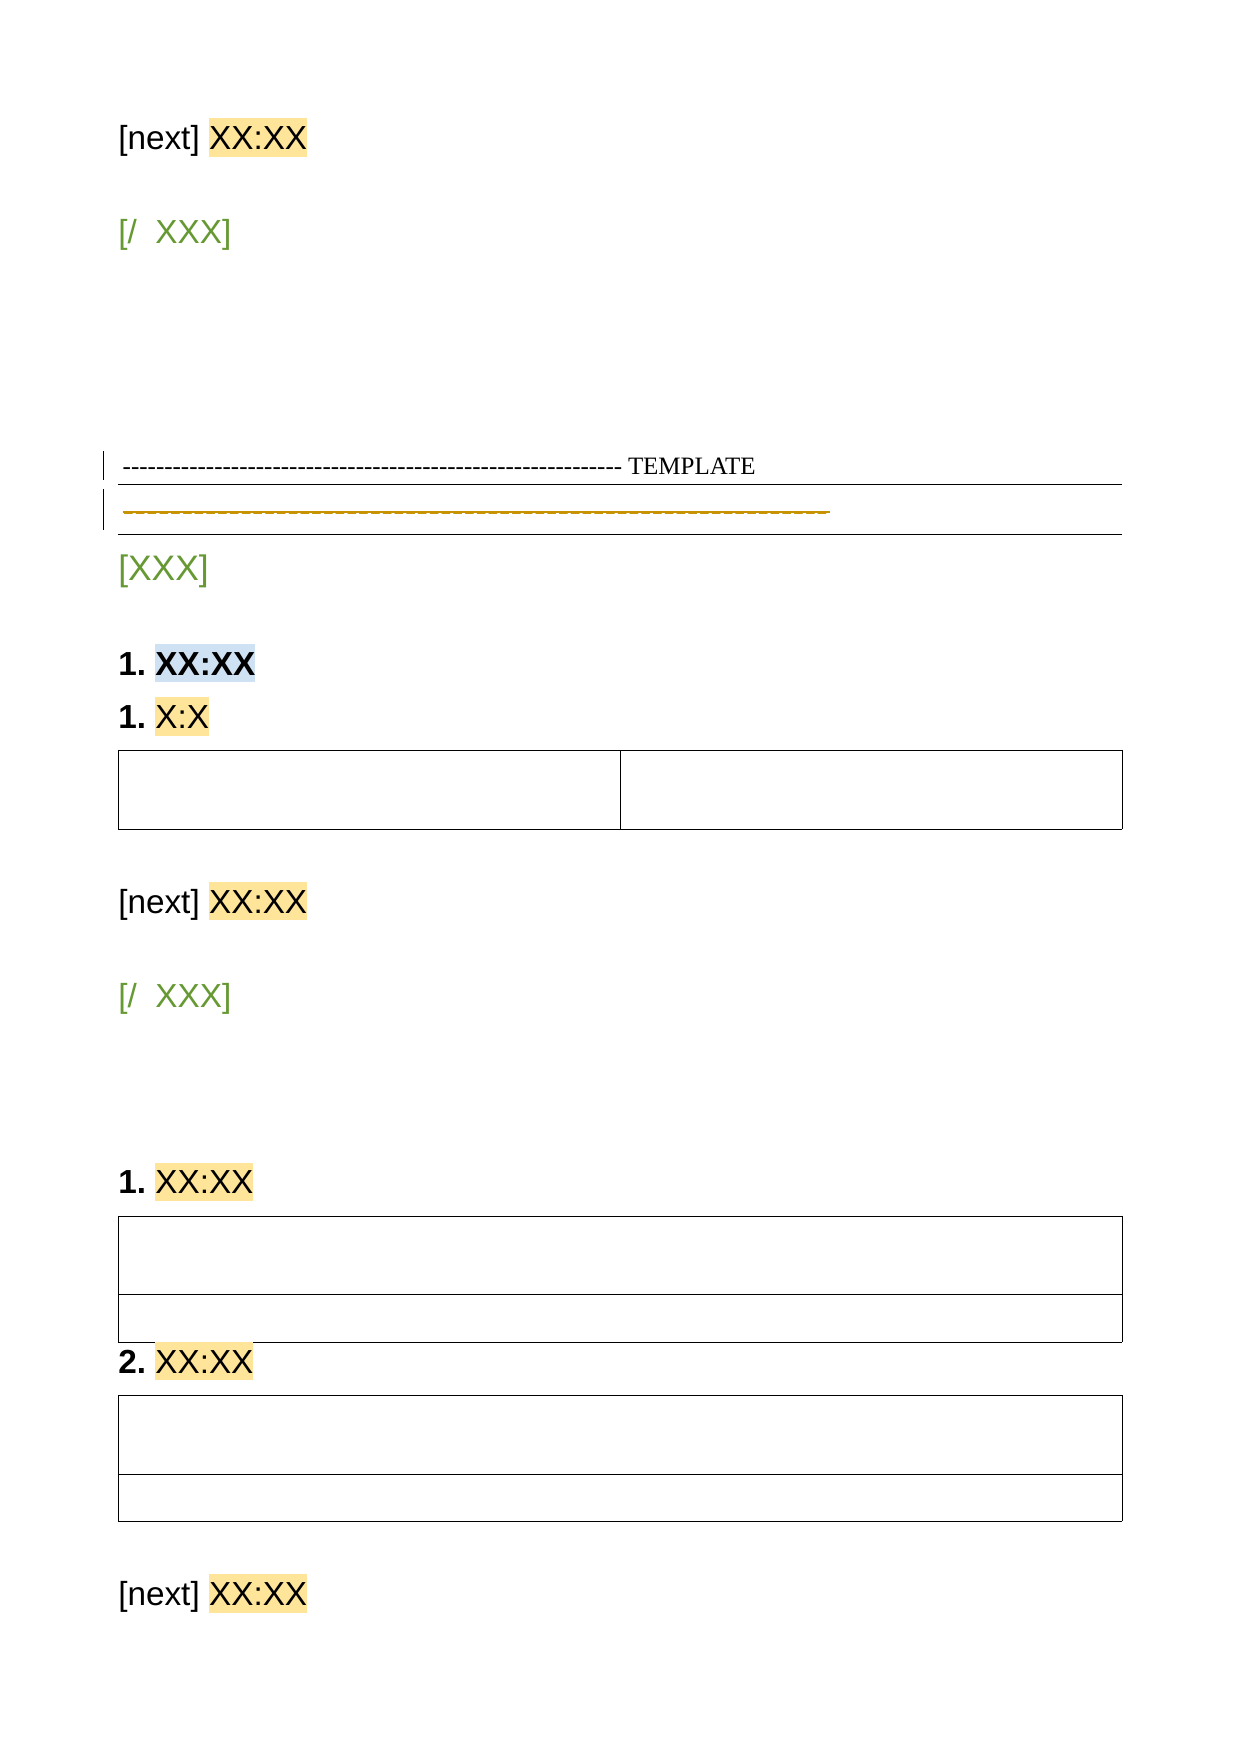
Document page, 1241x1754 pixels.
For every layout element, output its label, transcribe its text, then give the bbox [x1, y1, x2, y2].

text 1. XX:XX [118, 644, 1122, 682]
table_header [119, 751, 620, 829]
text [next] XX:XX [118, 118, 1122, 157]
text 1. XX:XX [118, 1163, 1122, 1201]
table_cell [119, 1475, 1122, 1521]
text [next] XX:XX [118, 882, 1122, 920]
text [next] XX:XX [118, 1574, 1122, 1613]
text 2. XX:XX [118, 1343, 1122, 1380]
text [/ XXX] [118, 976, 1122, 1014]
table_header [119, 1396, 1122, 1473]
table_cell [119, 1295, 1122, 1342]
text [XXX] [118, 547, 1122, 587]
table_header [621, 751, 1122, 829]
text 1. X:X [118, 697, 1122, 736]
text [/ XXX] [118, 212, 1122, 251]
text ------------------------------------------------------------ TEMPLATE [118, 447, 1122, 484]
table_header [119, 1217, 1122, 1294]
